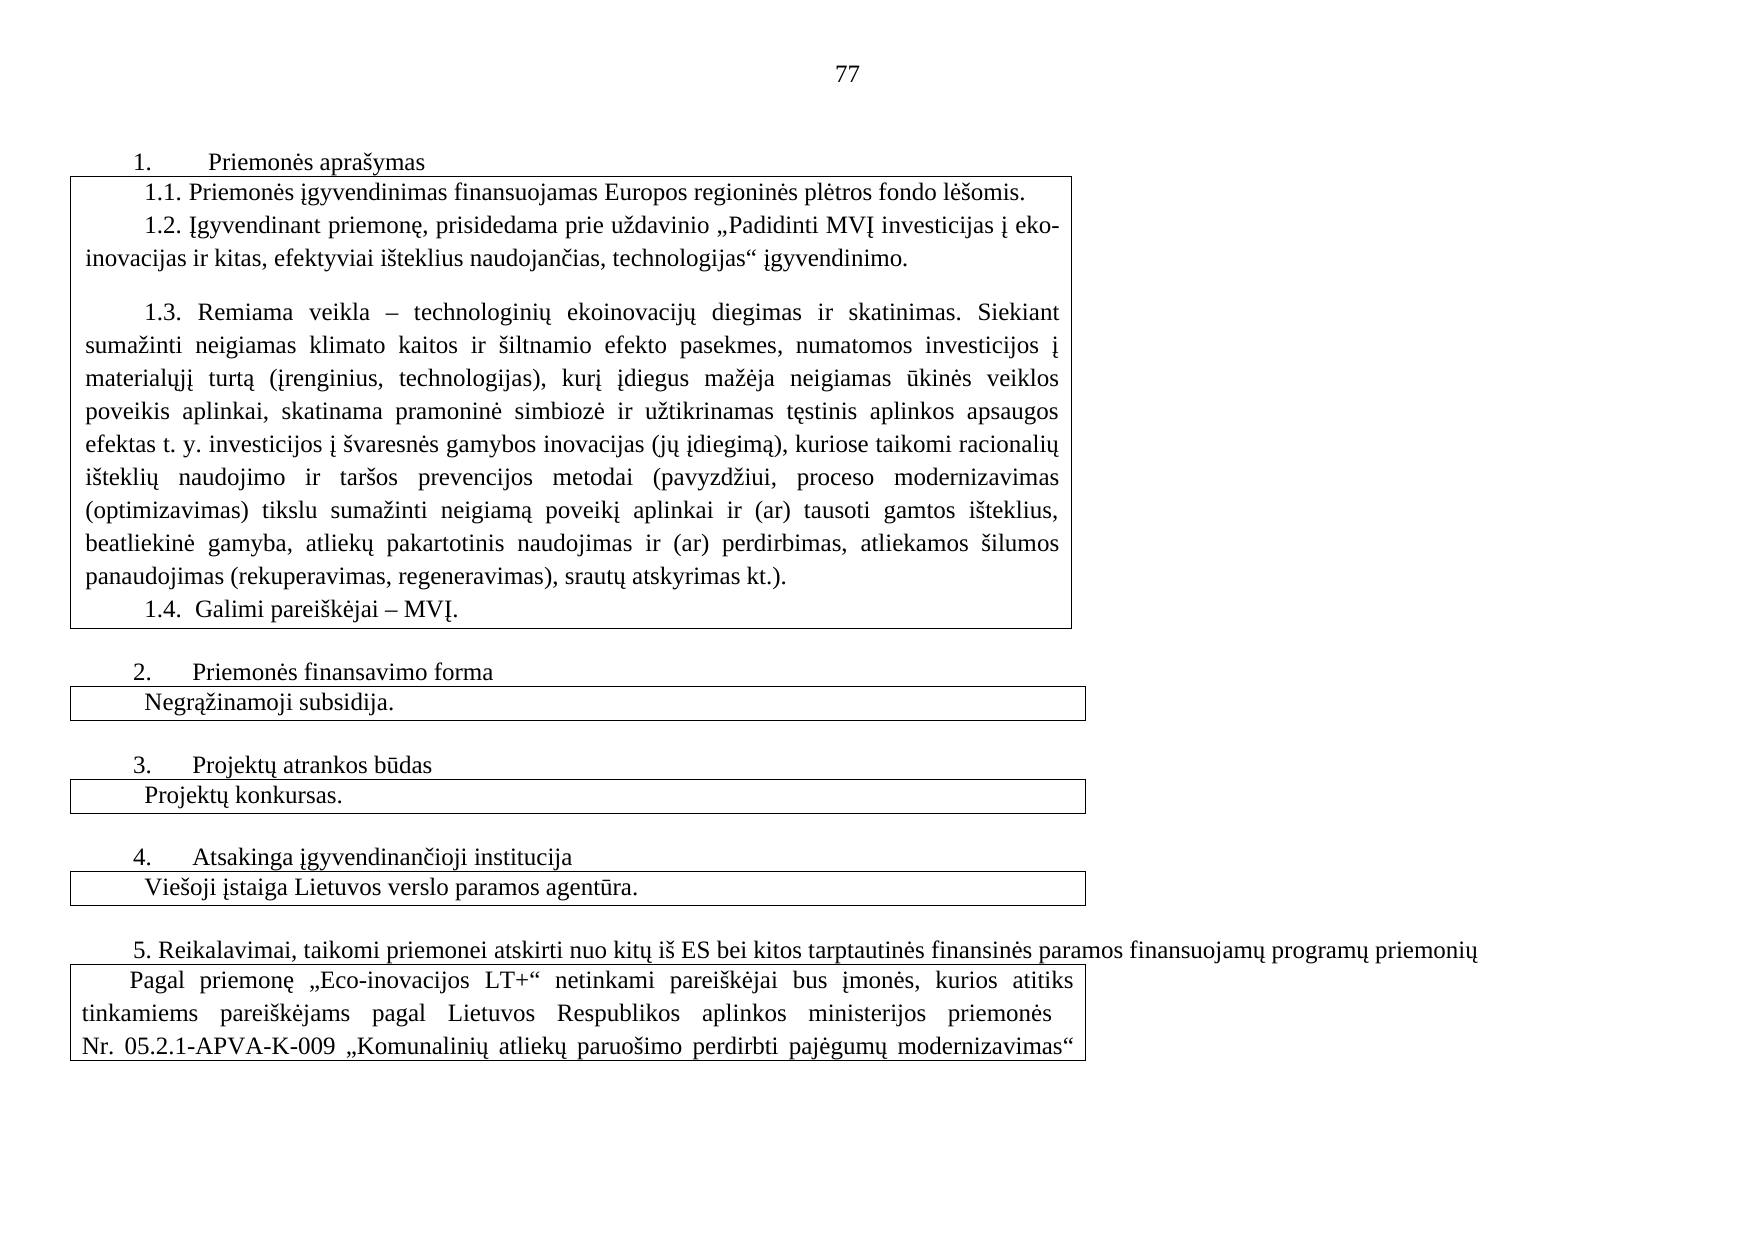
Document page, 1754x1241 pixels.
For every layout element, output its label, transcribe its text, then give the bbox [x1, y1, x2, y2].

text 5. Reikalavimai, taikomi priemonei atskirti nuo kitų iš ES bei kitos tarptautinės finansinės paramos finansuojamų programų priemonių [59, 935, 1636, 964]
text 4. Atsakinga įgyvendinančioji institucija [133, 842, 1636, 871]
text 2. Priemonės finansavimo forma [133, 657, 1636, 686]
table_header Negrąžinamoji subsidija. [71, 687, 1085, 720]
table_header Pagal priemonę „Eco-inovacijos LT+“ netinkami pareiškėjai bus įmonės, kurios atitiks tinkamiems pareiškėjams pagal Lietuvos Respublikos aplinkos ministerijos priemonės Nr. 05.2.1-APVA-K-009 „Komunalinių atliekų paruošimo perdirbti pajėgumų modernizavimas“ [71, 965, 1085, 1060]
table_header Viešoji įstaiga Lietuvos verslo paramos agentūra. [71, 872, 1085, 905]
text 1. Priemonės aprašymas [133, 147, 1636, 176]
table_cell 1.2. Įgyvendinant priemonę, prisidedama prie uždavinio „Padidinti MVĮ investicijas į eko-inovacijas ir kitas, efektyviai išteklius naudojančias, technologijas“ įgyvendinimo. 1.3. Remiama veikla – technologinių ekoinovacijų diegimas ir skatinimas. Siekiant sumažinti neigiamas klimato kaitos ir šiltnamio efekto pasekmes, numatomos investicijos į materialųjį turtą (įrenginius, technologijas), kurį įdiegus mažėja neigiamas ūkinės veiklos poveikis aplinkai, skatinama pramoninė simbiozė ir užtikrinamas tęstinis aplinkos apsaugos efektas t. y. investicijos į švaresnės gamybos inovacijas (jų įdiegimą), kuriose taikomi racionalių išteklių naudojimo ir taršos prevencijos metodai (pavyzdžiui, proceso modernizavimas (optimizavimas) tikslu sumažinti neigiamą poveikį aplinkai ir (ar) tausoti gamtos išteklius, beatliekinė gamyba, atliekų pakartotinis naudojimas ir (ar) perdirbimas, atliekamos šilumos panaudojimas (rekuperavimas, regeneravimas), srautų atskyrimas kt.). [71, 210, 1071, 594]
table_header Projektų konkursas. [71, 780, 1085, 813]
table_header 1.1. Priemonės įgyvendinimas finansuojamas Europos regioninės plėtros fondo lėšomis. [71, 177, 1071, 210]
text 3. Projektų atrankos būdas [133, 750, 1636, 779]
table_cell 1.4. Galimi pareiškėjai – MVĮ. [71, 595, 1071, 627]
